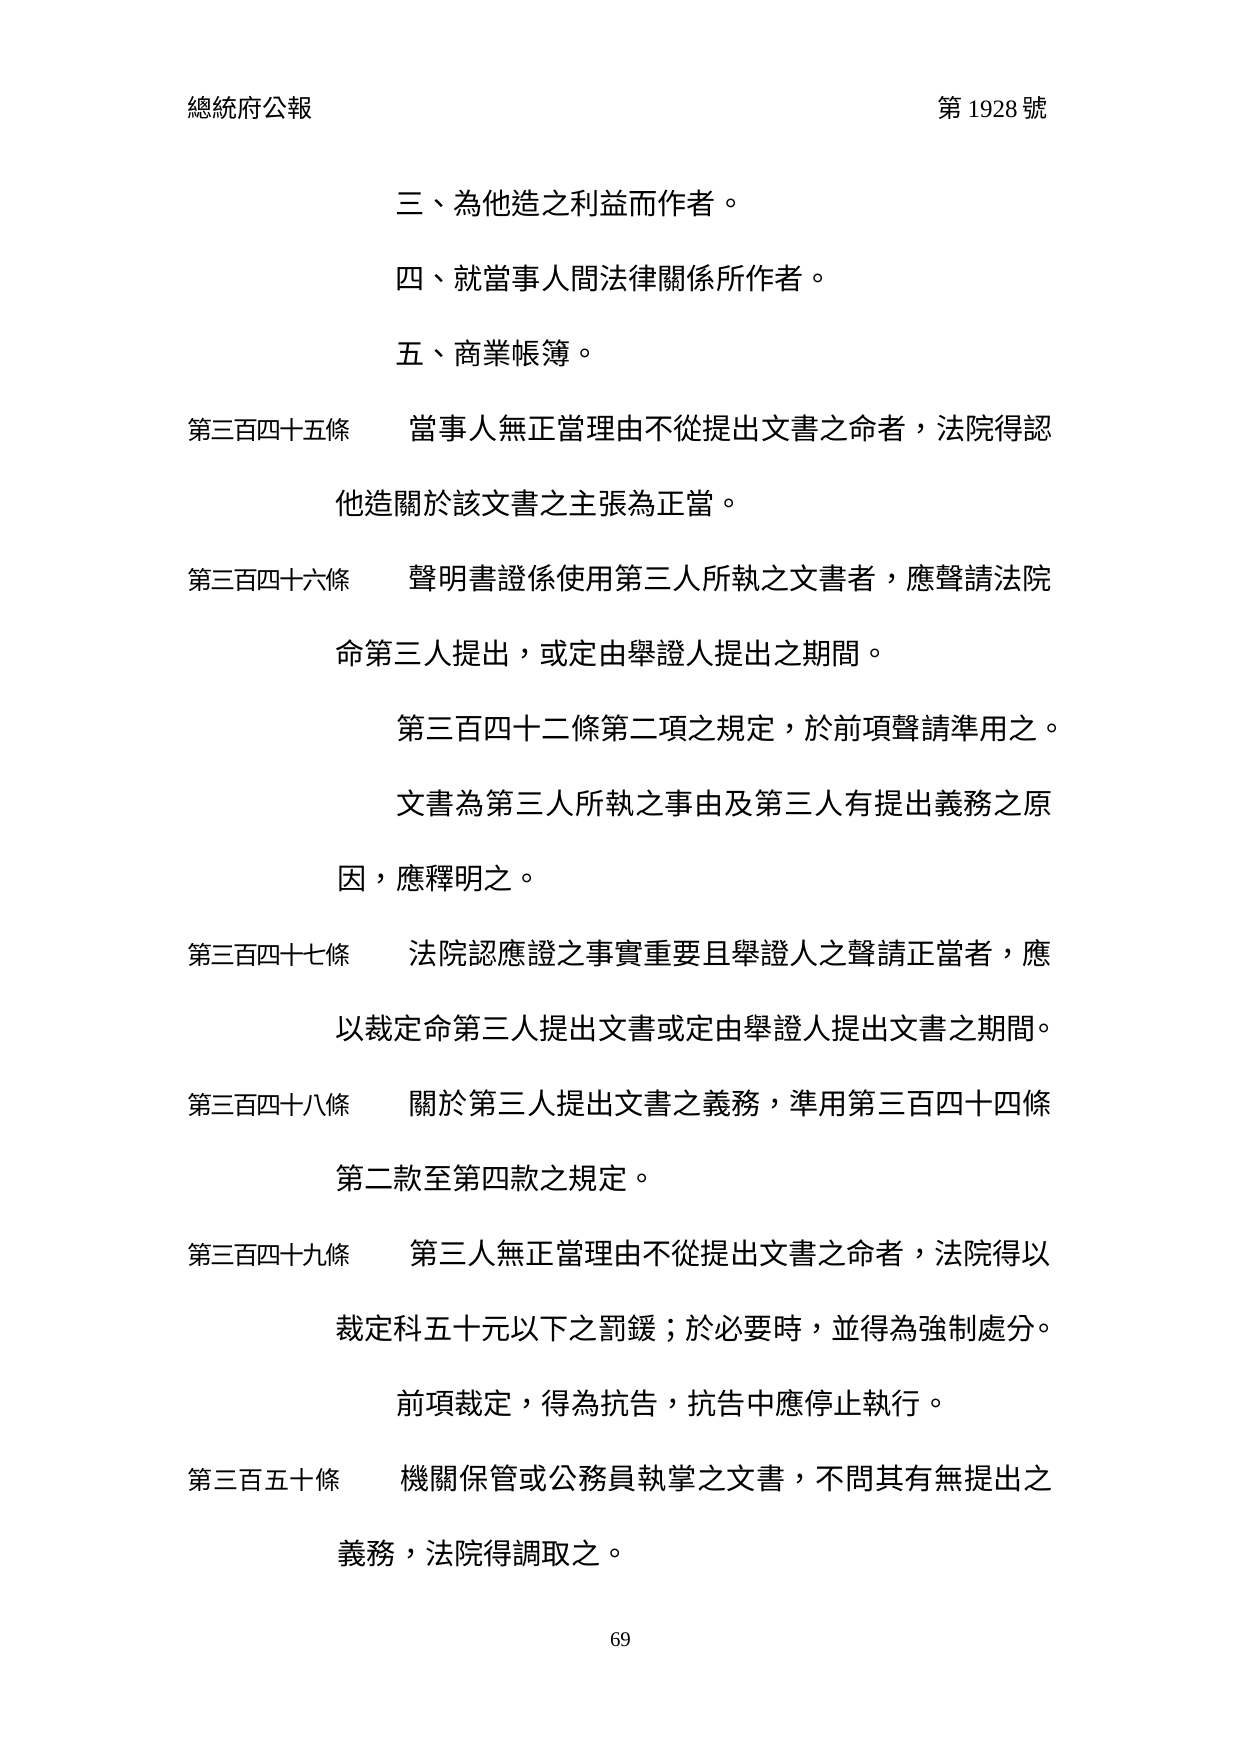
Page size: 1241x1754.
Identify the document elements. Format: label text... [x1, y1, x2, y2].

text 五、商業帳簿。 [395, 314, 1053, 389]
text 第三百四十六條 聲明書證係使用第三人所執之文書者，應聲請法院命第三人提出，或定由舉證人提出之期間。 [187, 539, 1053, 689]
text 文書為第三人所執之事由及第三人有提出義務之原因，應釋明之。 [337, 764, 1053, 914]
text 第三百四十七條 法院認應證之事實重要且舉證人之聲請正當者，應以裁定命第三人提出文書或定由舉證人提出文書之期間。 [187, 914, 1053, 1064]
text 第三百四十二條第二項之規定，於前項聲請準用之。 [337, 689, 1053, 764]
text 第三百四十五條 當事人無正當理由不從提出文書之命者，法院得認他造關於該文書之主張為正當。 [187, 389, 1053, 539]
text 第三百四十九條 第三人無正當理由不從提出文書之命者，法院得以裁定科五十元以下之罰鍰；於必要時，並得為強制處分。 [187, 1214, 1053, 1364]
text 四、就當事人間法律關係所作者。 [395, 239, 1053, 314]
text 第三百四十八條 關於第三人提出文書之義務，準用第三百四十四條第二款至第四款之規定。 [187, 1064, 1053, 1214]
text 前項裁定，得為抗告，抗告中應停止執行。 [337, 1364, 1053, 1439]
text 第三百五十條 機關保管或公務員執掌之文書，不問其有無提出之義務，法院得調取之。 [187, 1439, 1053, 1589]
text 三、為他造之利益而作者。 [395, 164, 1053, 239]
